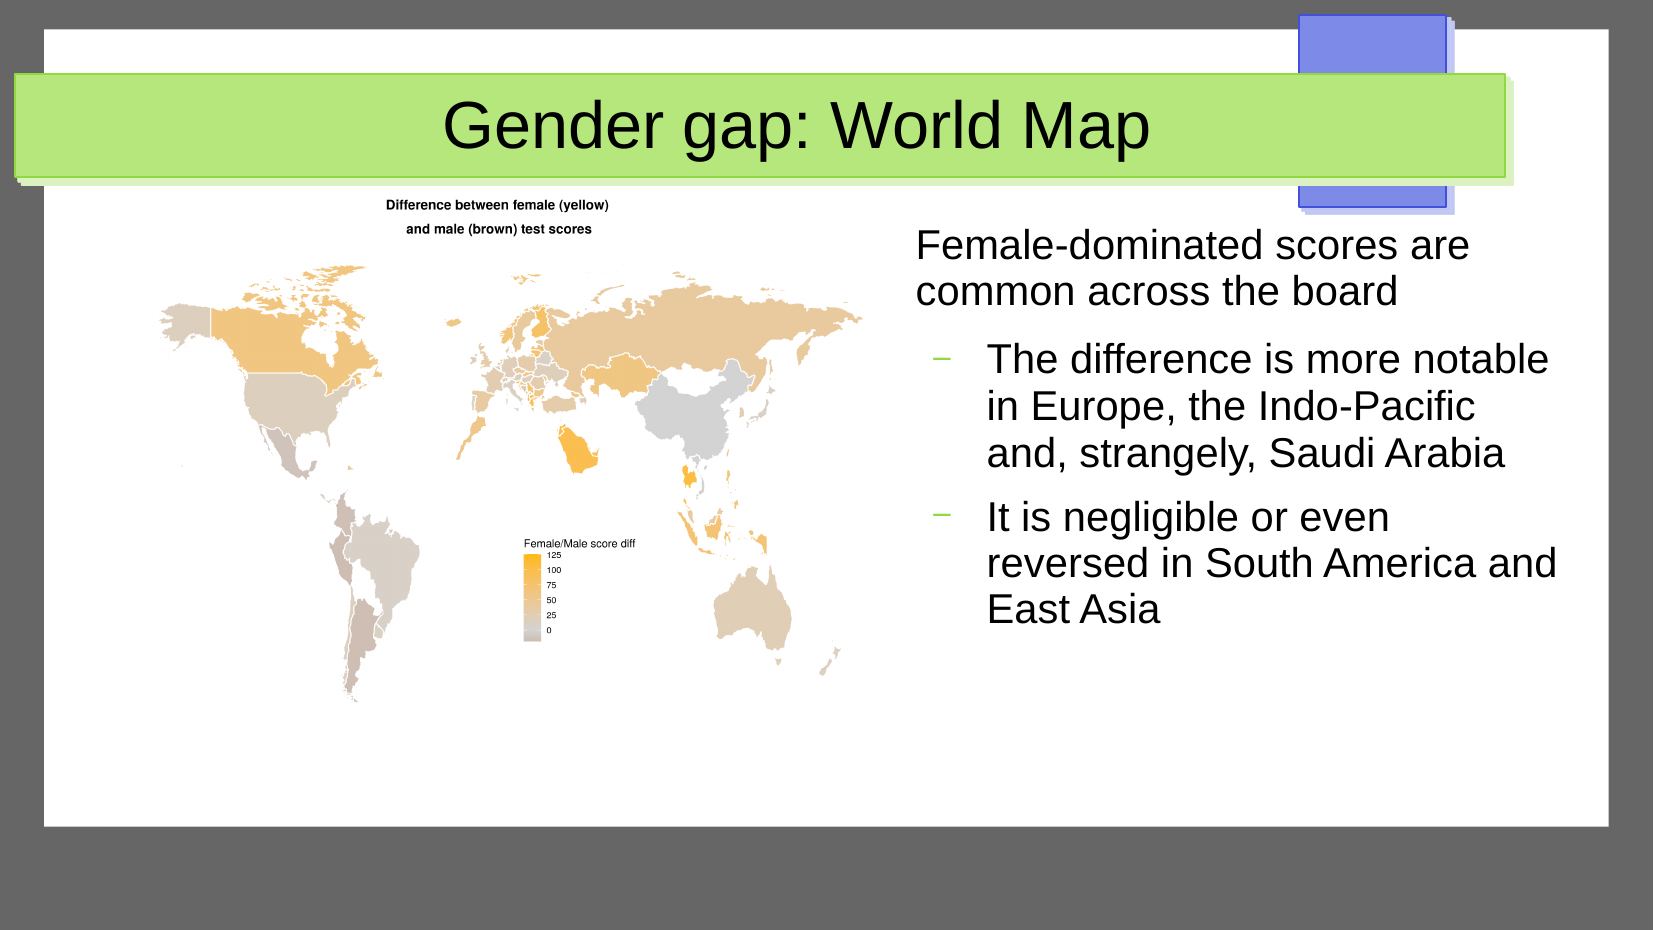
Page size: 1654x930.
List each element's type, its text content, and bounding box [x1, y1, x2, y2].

title Gender gap: World Map [88, 73, 1506, 178]
picture [97, 194, 901, 826]
list Female-dominated scores are common across the board The difference is more notable in Europe, the Indo-Pacific and, strangely, Saudi Arabia It is negligible or even reversed in South America and East Asia [901, 221, 1566, 812]
